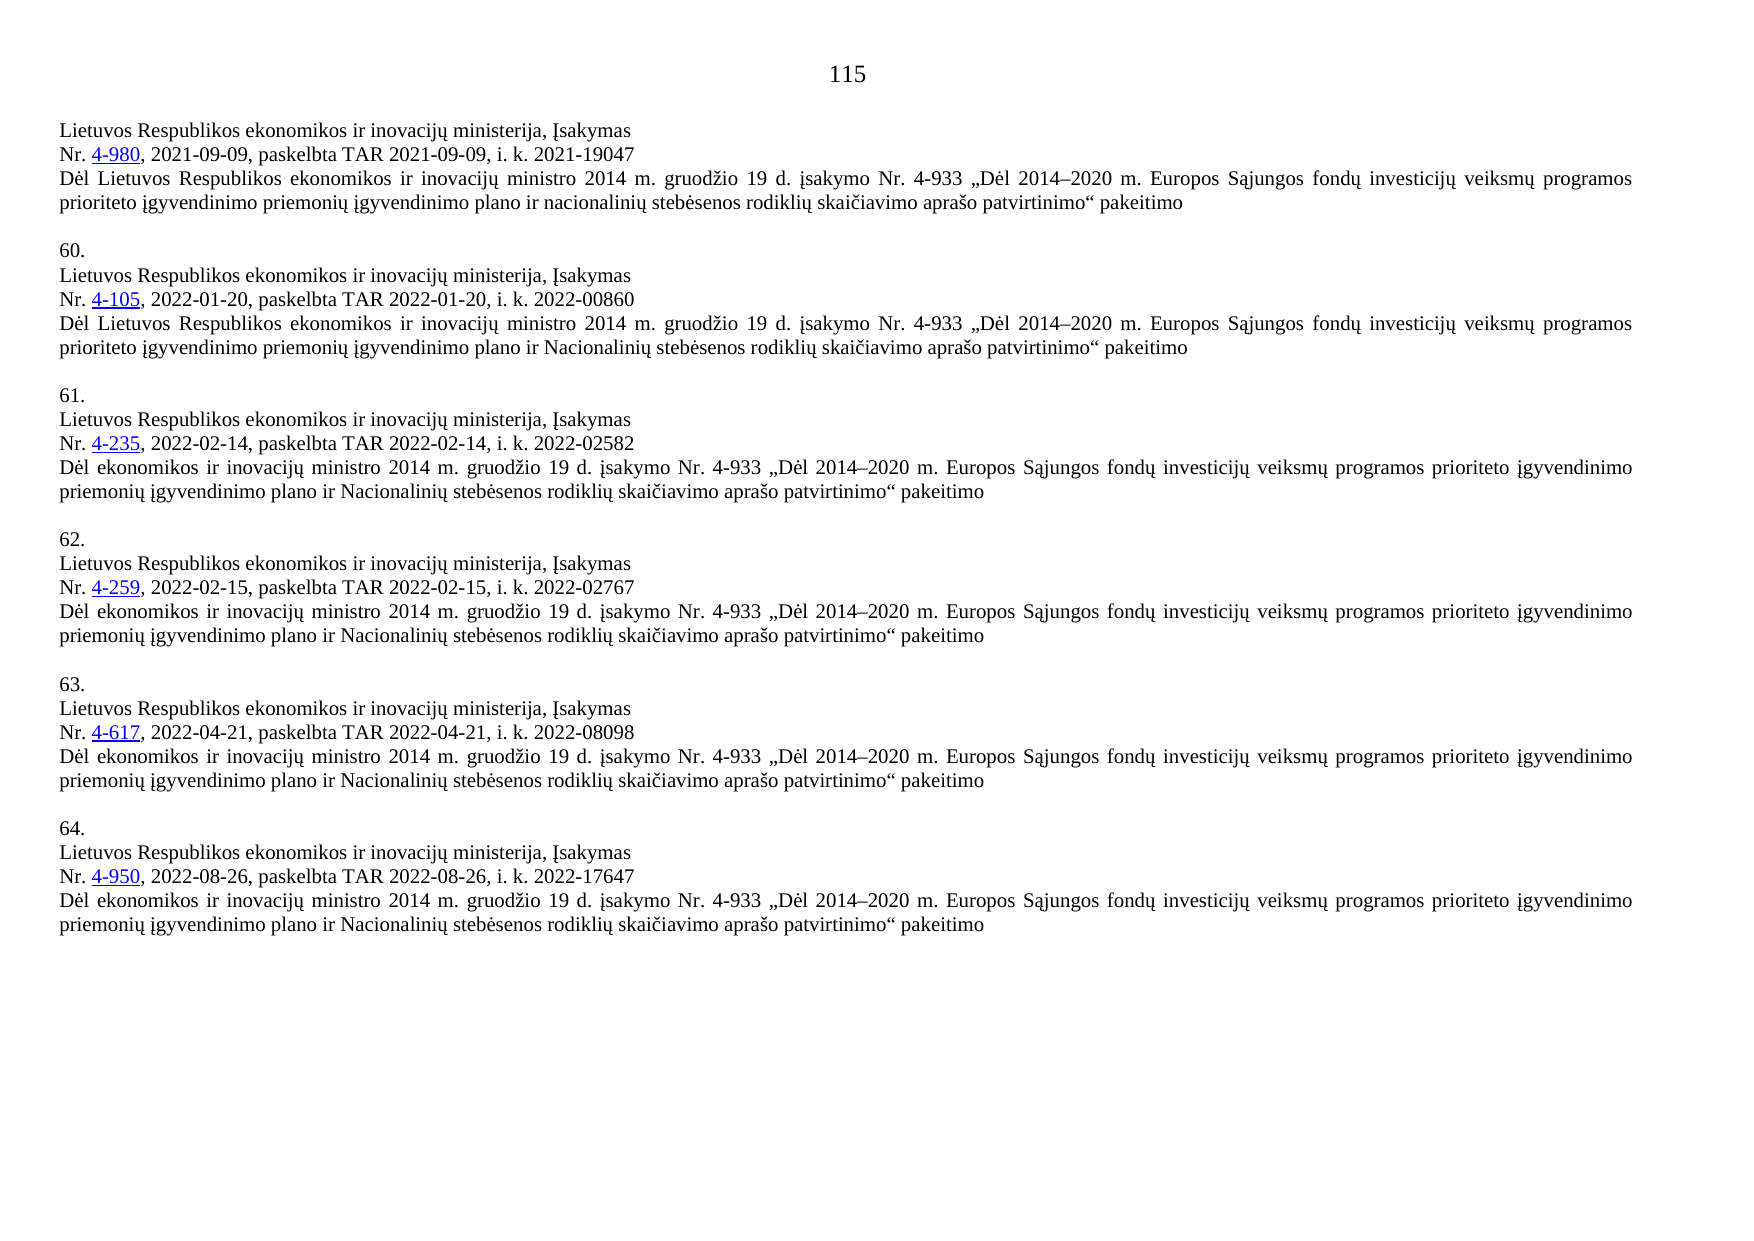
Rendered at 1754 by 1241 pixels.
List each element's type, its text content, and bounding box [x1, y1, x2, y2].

text Nr. 4-950, 2022-08-26, paskelbta TAR 2022-08-26, i. k. 2022-17647 [59, 864, 1636, 888]
text Lietuvos Respublikos ekonomikos ir inovacijų ministerija, Įsakymas [59, 696, 1636, 720]
text 64. [59, 816, 1636, 840]
text Lietuvos Respublikos ekonomikos ir inovacijų ministerija, Įsakymas [59, 551, 1636, 575]
text Dėl ekonomikos ir inovacijų ministro 2014 m. gruodžio 19 d. įsakymo Nr. 4-933 „Dėl 2014–2020 m. Europos Sąjungos fondų investicijų veiksmų programos prioriteto įgyvendinimo priemonių įgyvendinimo plano ir Nacionalinių stebėsenos rodiklių skaičiavimo aprašo patvirtinimo“ pakeitimo [59, 599, 1636, 647]
text Lietuvos Respublikos ekonomikos ir inovacijų ministerija, Įsakymas [59, 118, 1636, 142]
text 60. [59, 238, 1636, 262]
text Nr. 4-259, 2022-02-15, paskelbta TAR 2022-02-15, i. k. 2022-02767 [59, 575, 1636, 599]
text 63. [59, 672, 1636, 696]
text Nr. 4-617, 2022-04-21, paskelbta TAR 2022-04-21, i. k. 2022-08098 [59, 720, 1636, 744]
text Dėl ekonomikos ir inovacijų ministro 2014 m. gruodžio 19 d. įsakymo Nr. 4-933 „Dėl 2014–2020 m. Europos Sąjungos fondų investicijų veiksmų programos prioriteto įgyvendinimo priemonių įgyvendinimo plano ir Nacionalinių stebėsenos rodiklių skaičiavimo aprašo patvirtinimo“ pakeitimo [59, 455, 1636, 503]
text 61. [59, 383, 1636, 407]
text Nr. 4-980, 2021-09-09, paskelbta TAR 2021-09-09, i. k. 2021-19047 [59, 142, 1636, 166]
text Lietuvos Respublikos ekonomikos ir inovacijų ministerija, Įsakymas [59, 840, 1636, 864]
text Dėl ekonomikos ir inovacijų ministro 2014 m. gruodžio 19 d. įsakymo Nr. 4-933 „Dėl 2014–2020 m. Europos Sąjungos fondų investicijų veiksmų programos prioriteto įgyvendinimo priemonių įgyvendinimo plano ir Nacionalinių stebėsenos rodiklių skaičiavimo aprašo patvirtinimo“ pakeitimo [59, 744, 1636, 792]
text Dėl ekonomikos ir inovacijų ministro 2014 m. gruodžio 19 d. įsakymo Nr. 4-933 „Dėl 2014–2020 m. Europos Sąjungos fondų investicijų veiksmų programos prioriteto įgyvendinimo priemonių įgyvendinimo plano ir Nacionalinių stebėsenos rodiklių skaičiavimo aprašo patvirtinimo“ pakeitimo [59, 888, 1636, 936]
text Nr. 4-235, 2022-02-14, paskelbta TAR 2022-02-14, i. k. 2022-02582 [59, 431, 1636, 455]
text Lietuvos Respublikos ekonomikos ir inovacijų ministerija, Įsakymas [59, 262, 1636, 287]
text Lietuvos Respublikos ekonomikos ir inovacijų ministerija, Įsakymas [59, 407, 1636, 431]
text 62. [59, 527, 1636, 551]
text Dėl Lietuvos Respublikos ekonomikos ir inovacijų ministro 2014 m. gruodžio 19 d. įsakymo Nr. 4-933 „Dėl 2014–2020 m. Europos Sąjungos fondų investicijų veiksmų programos prioriteto įgyvendinimo priemonių įgyvendinimo plano ir Nacionalinių stebėsenos rodiklių skaičiavimo aprašo patvirtinimo“ pakeitimo [59, 311, 1636, 359]
text Dėl Lietuvos Respublikos ekonomikos ir inovacijų ministro 2014 m. gruodžio 19 d. įsakymo Nr. 4-933 „Dėl 2014–2020 m. Europos Sąjungos fondų investicijų veiksmų programos prioriteto įgyvendinimo priemonių įgyvendinimo plano ir nacionalinių stebėsenos rodiklių skaičiavimo aprašo patvirtinimo“ pakeitimo [59, 166, 1636, 214]
text Nr. 4-105, 2022-01-20, paskelbta TAR 2022-01-20, i. k. 2022-00860 [59, 287, 1636, 311]
